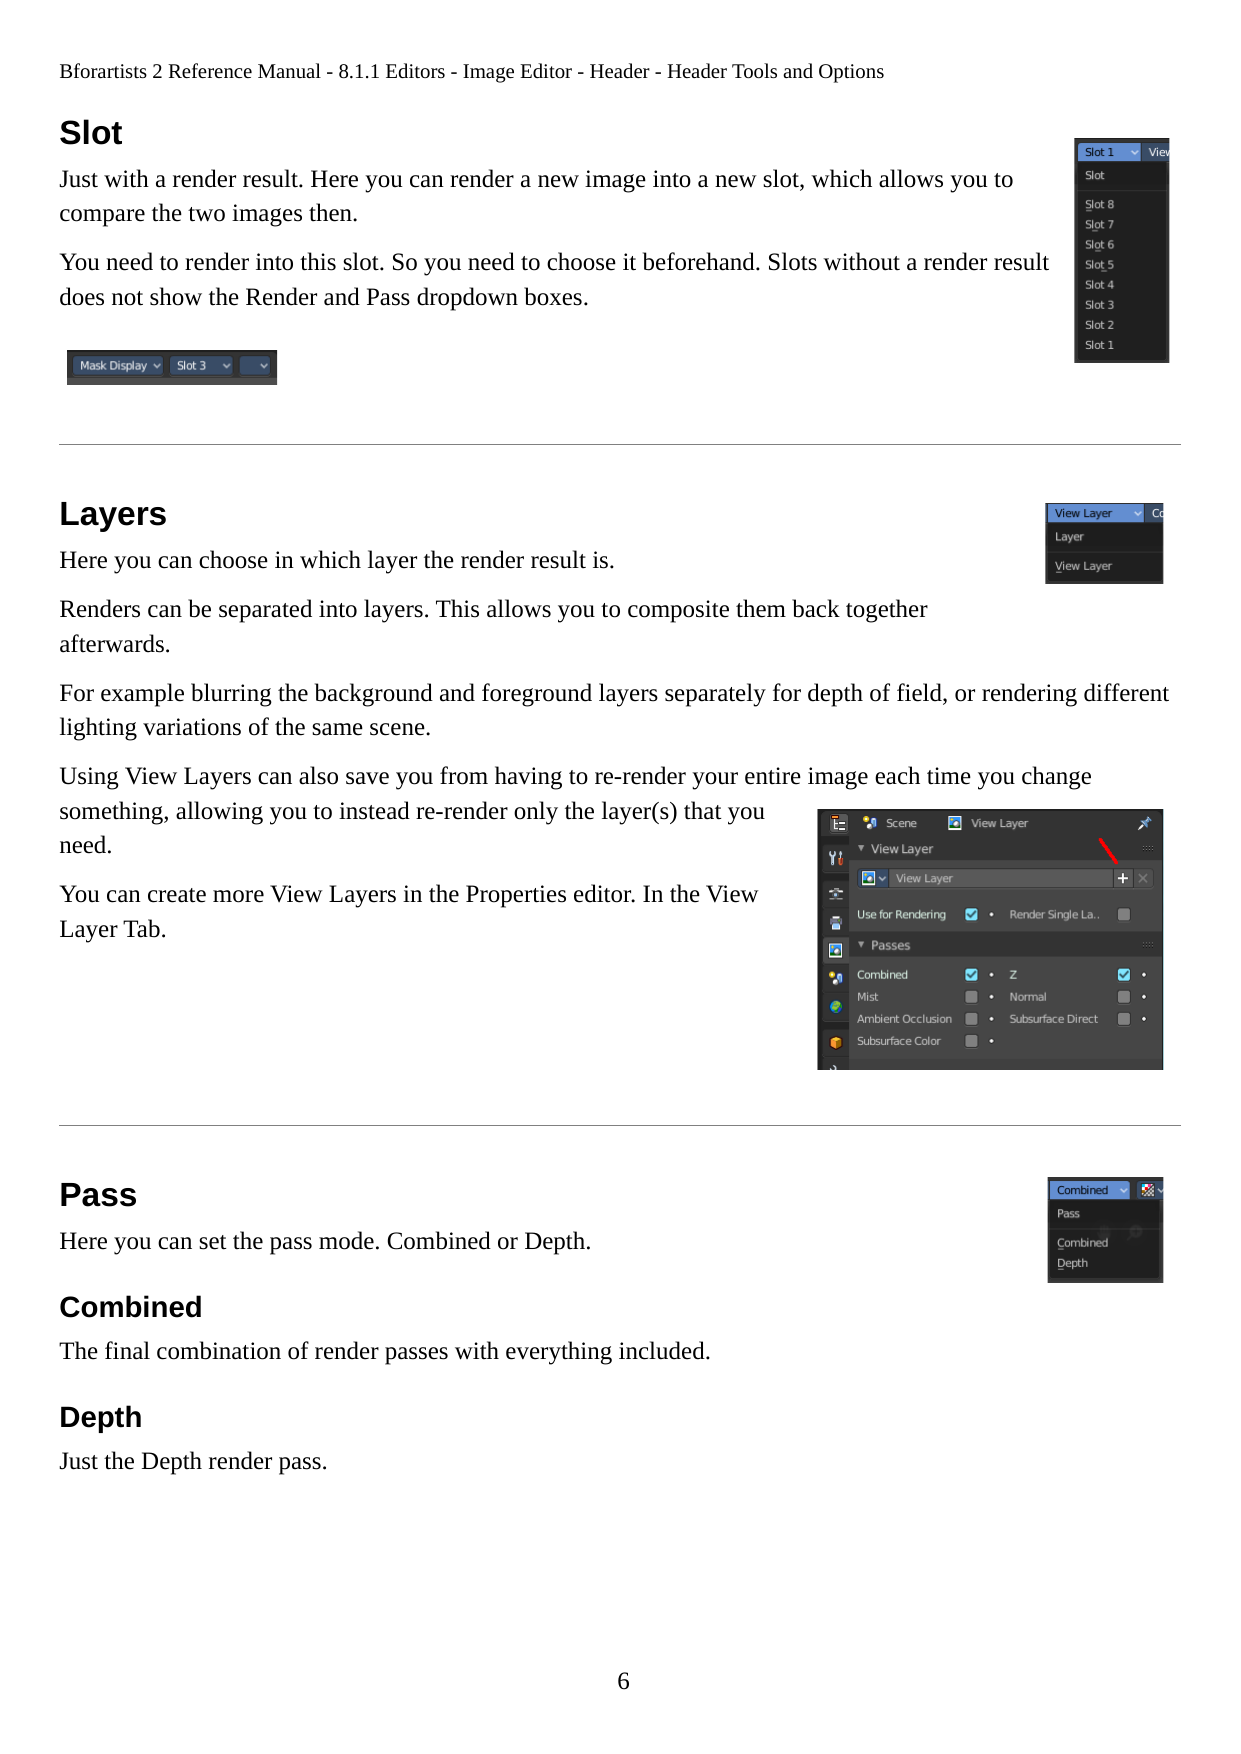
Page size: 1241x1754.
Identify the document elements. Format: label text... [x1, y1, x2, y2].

subtitle Layers [59, 494, 1181, 533]
text Here you can choose in which layer the render result is. [59, 545, 1045, 574]
text Here you can set the pass mode. Combined or Depth. [59, 1226, 1047, 1255]
text Using View Layers can also save you from having to re-render your entire image each time you change something, allowing you to instead re-render only the layer(s) that you need. [59, 761, 1181, 859]
text Just the Depth render pass. [59, 1446, 1181, 1475]
text The final combination of render passes with everything included. [59, 1336, 1181, 1365]
subtitle Combined [59, 1290, 1181, 1323]
text For example blurring the background and foreground layers separately for depth of field, or rendering different lighting variations of the same scene. [59, 678, 1181, 741]
picture [1047, 1177, 1164, 1283]
text You need to render into this slot. So you need to choose it beforehand. Slots without a render result does not show the Render and Pass dropdown boxes. [59, 247, 1074, 311]
subtitle Pass [59, 1175, 1181, 1214]
text Just with a render result. Here you can render a new image into a new slot, which allows you to compare the two images then. [59, 164, 1074, 227]
subtitle Slot [59, 113, 1181, 151]
subtitle Depth [59, 1400, 1181, 1433]
picture [67, 350, 278, 385]
text You can create more View Layers in the Properties editor. In the View Layer Tab. [59, 879, 817, 942]
text Renders can be separated into layers. This allows you to composite them back together afterwards. [59, 594, 1181, 657]
picture [1045, 503, 1164, 584]
picture [817, 809, 1164, 1070]
picture [1074, 138, 1170, 363]
